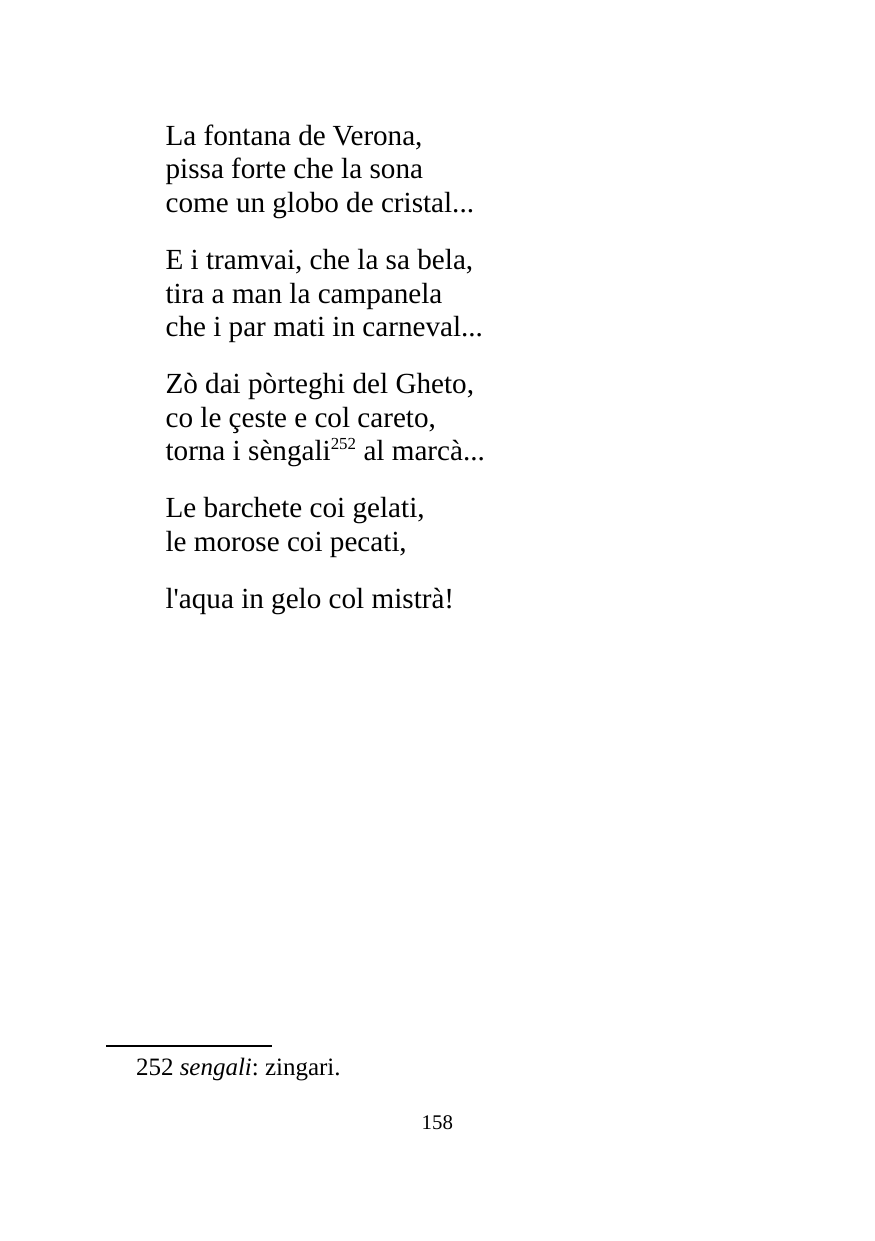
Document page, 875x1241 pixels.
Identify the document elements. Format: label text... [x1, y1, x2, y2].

text La fontana de Verona, pissa forte che la sona come un globo de cristal... [165, 118, 768, 219]
text E i tramvai, che la sa bela, tira a man la campanela che i par mati in carneval... [165, 242, 768, 343]
text l'aqua in gelo col mistrà! [165, 581, 768, 615]
text Le barchete coi gelati, le morose coi pecati, [165, 491, 768, 558]
text sengali: zingari. [106, 1052, 768, 1080]
text Zò dai pòrteghi del Gheto, co le çeste e col careto, torna i sèngali al marcà... [165, 366, 768, 467]
